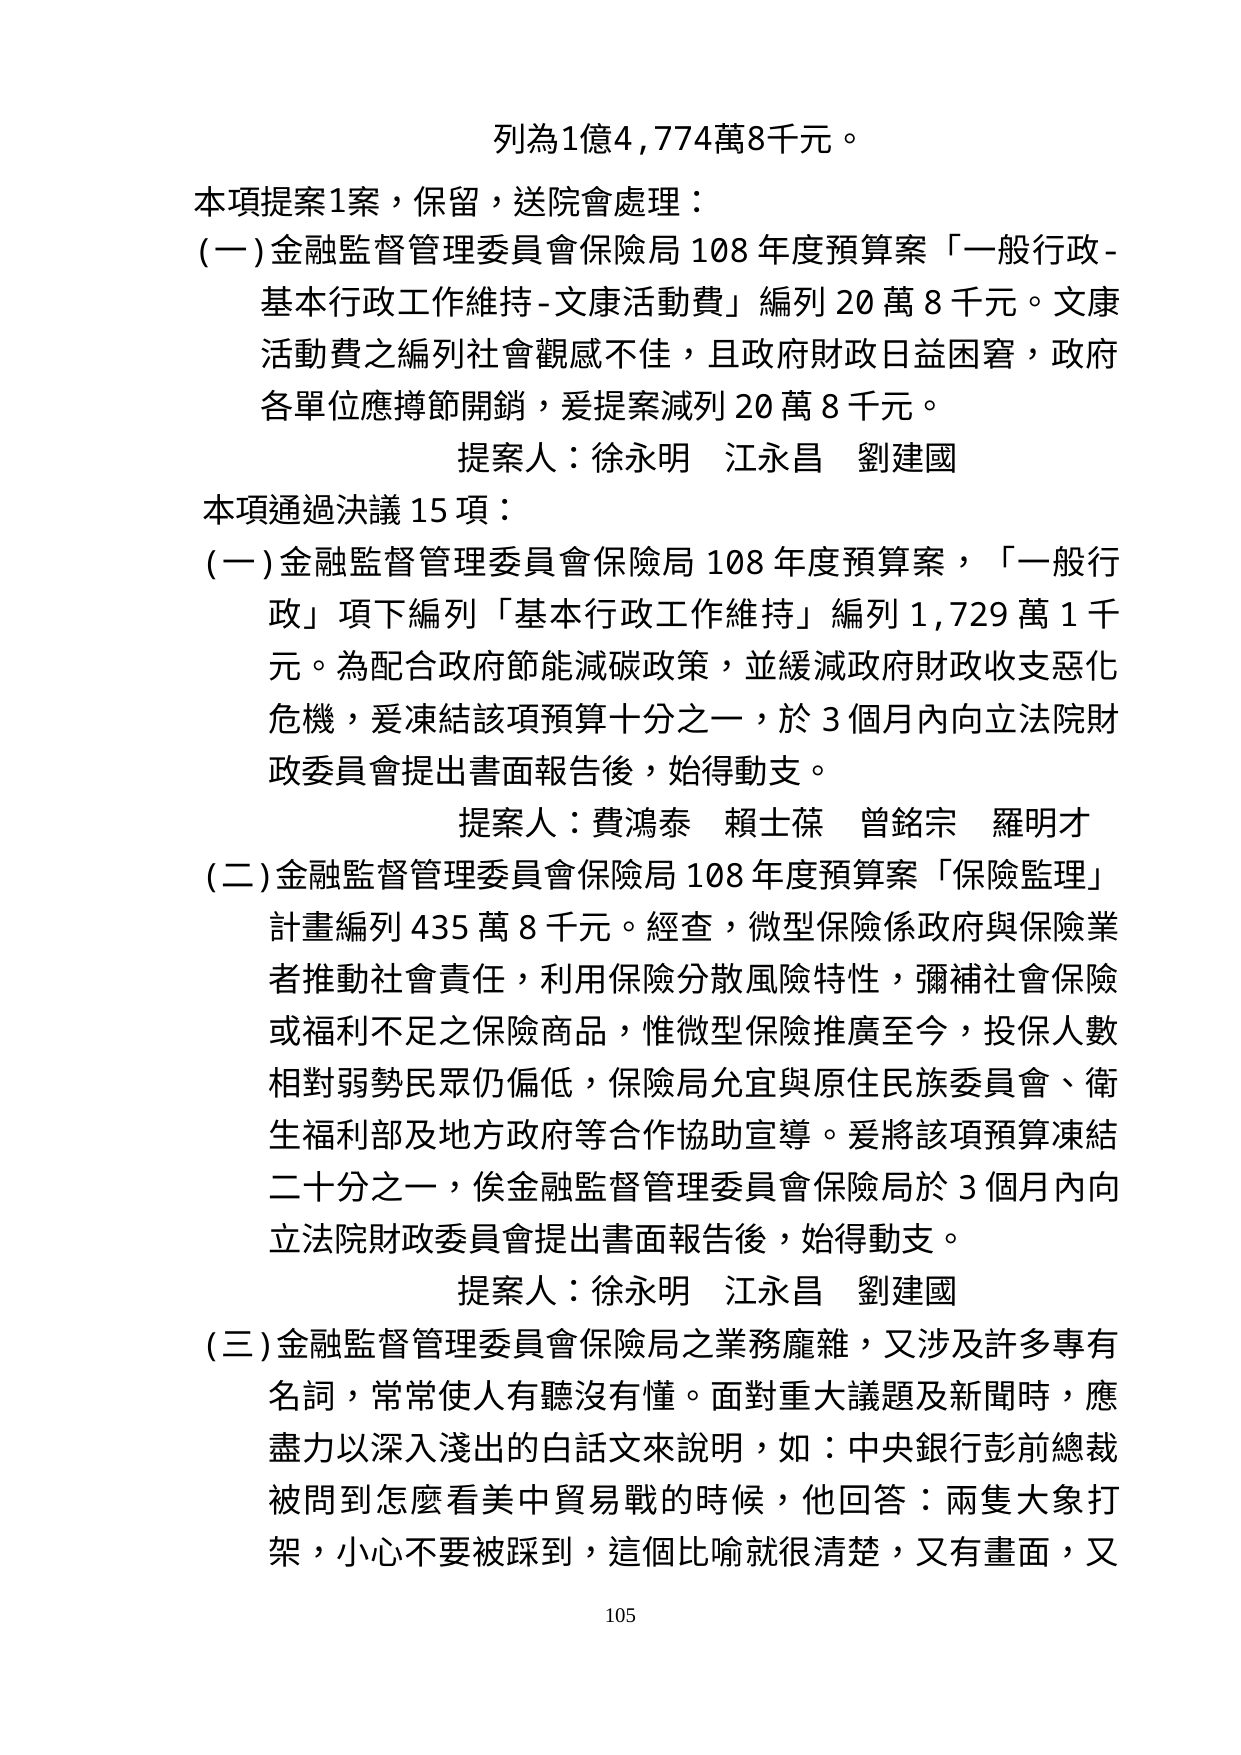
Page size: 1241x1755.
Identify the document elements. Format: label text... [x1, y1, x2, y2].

text (三)金融監督管理委員會保險局之業務龐雜，又涉及許多專有名詞，常常使人有聽沒有懂。面對重大議題及新聞時，應盡力以深入淺出的白話文來說明，如：中央銀行彭前總裁被問到怎麼看美中貿易戰的時候，他回答：兩隻大象打架，小心不要被踩到，這個比喻就很清楚，又有畫面，又 [201, 1314, 1120, 1575]
text 本項提案1案，保留，送院會處理： [194, 158, 1120, 221]
text 提案人：徐永明 江永昌 劉建國 [457, 1262, 1133, 1314]
text 提案人：費鴻泰 賴士葆 曾銘宗 羅明才 [458, 793, 1120, 846]
text (一)金融監督管理委員會保險局108年度預算案，「一般行政」項下編列「基本行政工作維持」編列1,729萬1千元。為配合政府節能減碳政策，並緩減政府財政收支惡化危機，爰凍結該項預算十分之一，於3個月內向立法院財政委員會提出書面報告後，始得動支。 [201, 533, 1120, 793]
text (一)金融監督管理委員會保險局108年度預算案「一般行政-基本行政工作維持-文康活動費」編列20萬8千元。文康活動費之編列社會觀感不佳，且政府財政日益困窘，政府各單位應撙節開銷，爰提案減列20萬8千元。 [193, 221, 1120, 429]
text 本項通過決議15項： [202, 481, 1120, 533]
text 提案人：徐永明 江永昌 劉建國 [457, 429, 1133, 481]
text (二)金融監督管理委員會保險局108年度預算案「保險監理」計畫編列435萬8千元。經查，微型保險係政府與保險業者推動社會責任，利用保險分散風險特性，彌補社會保險或福利不足之保險商品，惟微型保險推廣至今，投保人數相對弱勢民眾仍偏低，保險局允宜與原住民族委員會、衛生福利部及地方政府等合作協助宣導。爰將該項預算凍結二十分之一，俟金融監督管理委員會保險局於3個月內向立法院財政委員會提出書面報告後，始得動支。 [201, 846, 1120, 1262]
list 列為1億4,774萬8千元。 [380, 96, 1120, 158]
